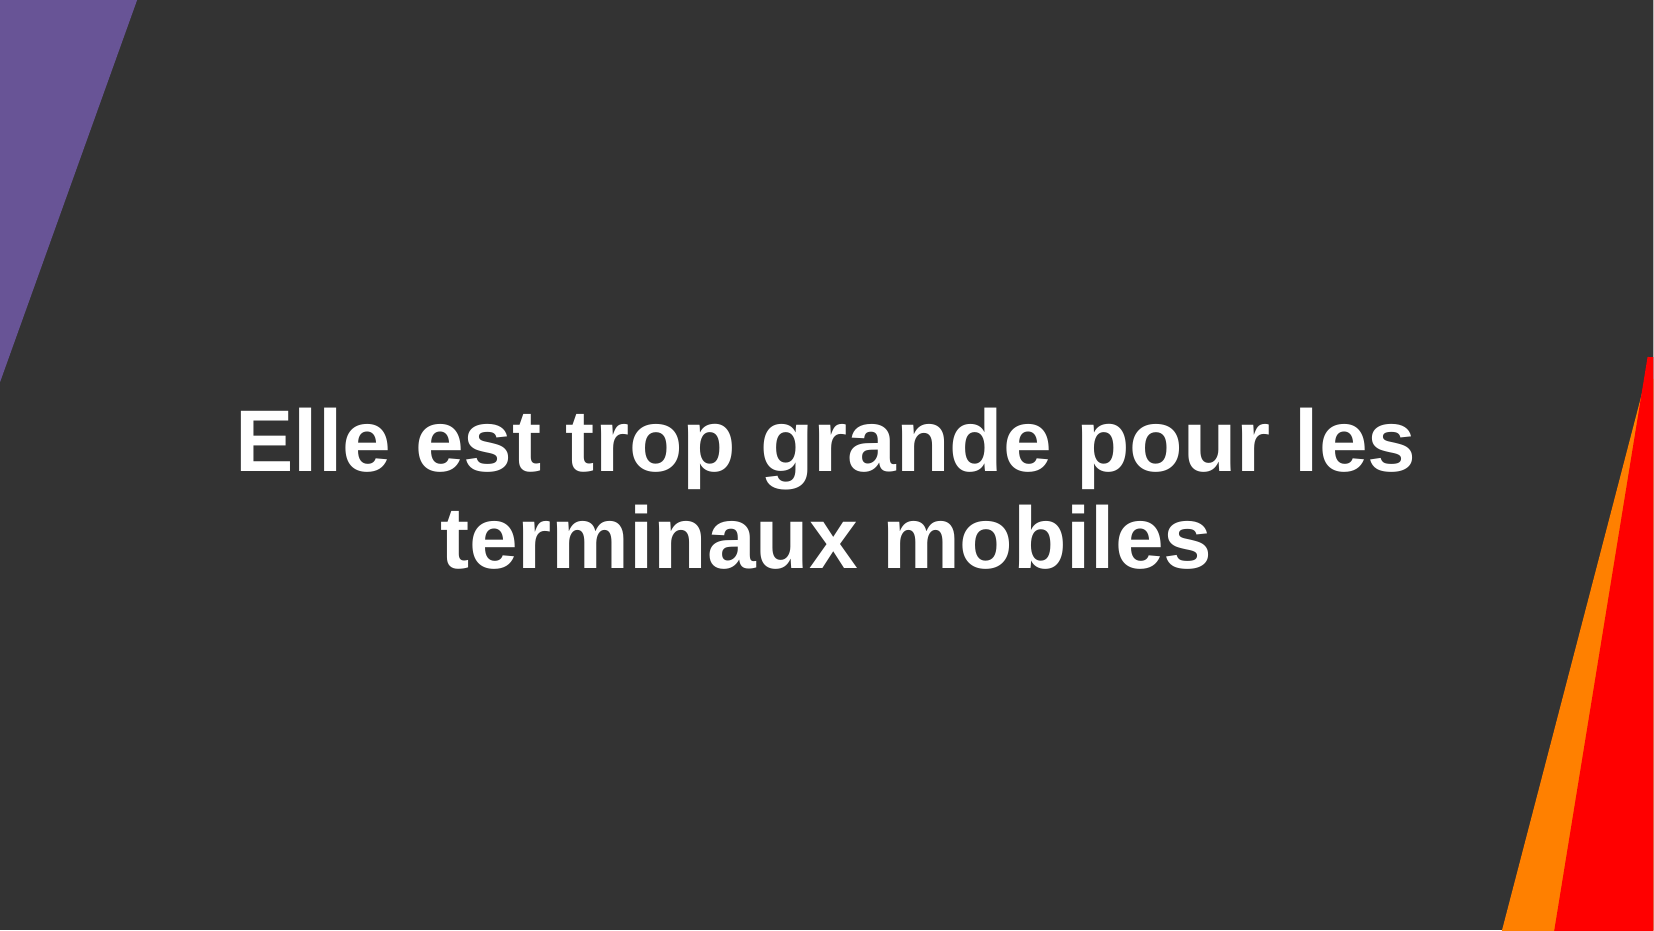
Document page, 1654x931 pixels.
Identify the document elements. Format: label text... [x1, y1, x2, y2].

title Elle est trop grande pour les terminaux mobiles [31, 391, 1622, 588]
text_box [0, 0, 138, 383]
text_box [1501, 356, 1654, 931]
